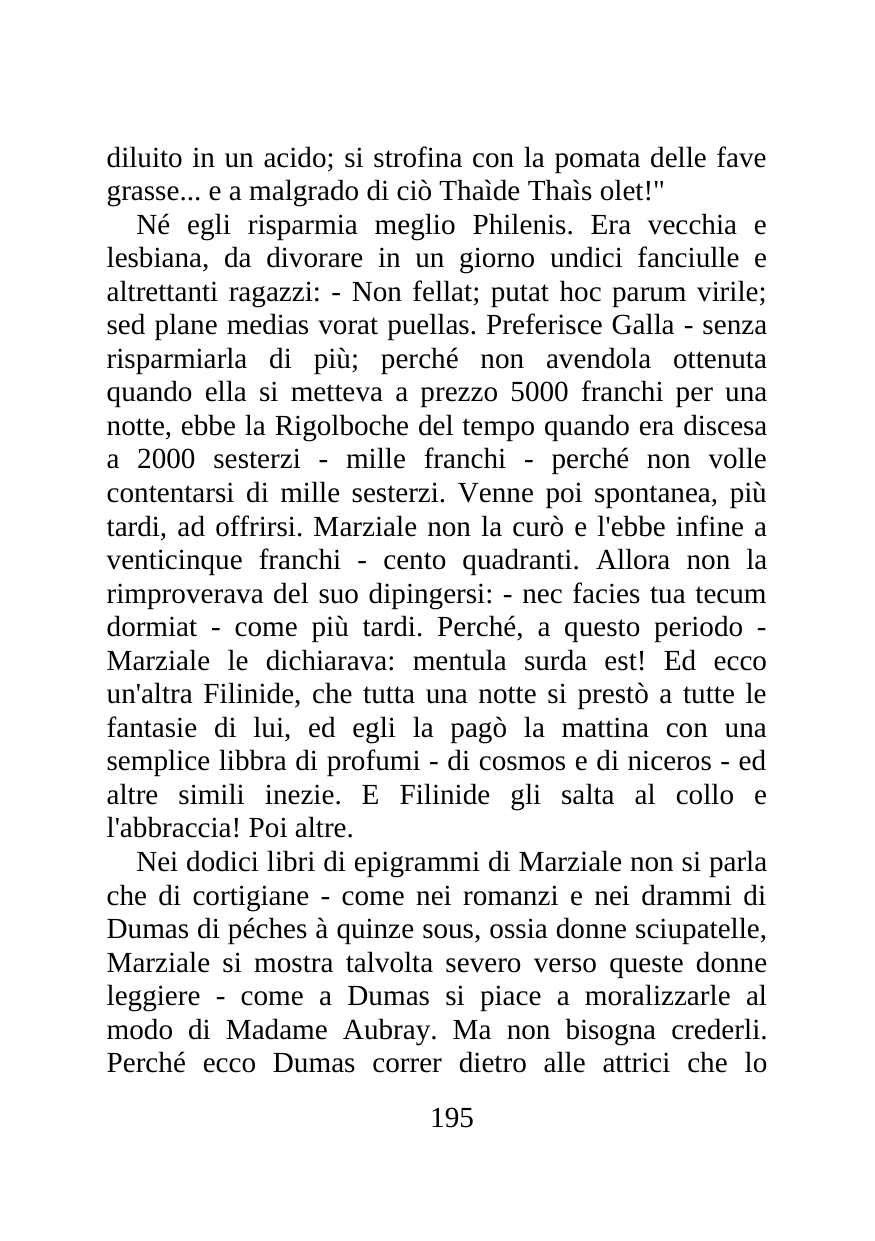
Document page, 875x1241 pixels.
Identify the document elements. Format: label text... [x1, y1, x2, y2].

text Nei dodici libri di epigrammi di Marziale non si parla che di cortigiane - come nei romanzi e nei drammi di Dumas di péches à quinze sous, ossia donne sciupatelle, Marziale si mostra talvolta severo verso queste donne leggiere - come a Dumas si piace a moralizzarle al modo di Madame Aubray. Ma non bisogna crederli. Perché ecco Dumas correr dietro alle attrici che lo [106, 844, 768, 1079]
text Né egli risparmia meglio Philenis. Era vecchia e lesbiana, da divorare in un giorno undici fanciulle e altrettanti ragazzi: - Non fellat; putat hoc parum virile; sed plane medias vorat puellas. Preferisce Galla - senza risparmiarla di più; perché non avendola ottenuta quando ella si metteva a prezzo 5000 franchi per una notte, ebbe la Rigolboche del tempo quando era discesa a 2000 sesterzi - mille franchi - perché non volle contentarsi di mille sesterzi. Venne poi spontanea, più tardi, ad offrirsi. Marziale non la curò e l'ebbe infine a venticinque franchi - cento quadranti. Allora non la rimproverava del suo dipingersi: - nec facies tua tecum dormiat - come più tardi. Perché, a questo periodo - Marziale le dichiarava: mentula surda est! Ed ecco un'altra Filinide, che tutta una notte si prestò a tutte le fantasie di lui, ed egli la pagò la mattina con una semplice libbra di profumi - di cosmos e di niceros - ed altre simili inezie. E Filinide gli salta al collo e l'abbraccia! Poi altre. [106, 207, 768, 844]
text diluito in un acido; si strofina con la pomata delle fave grasse... e a malgrado di ciò Thaìde Thaìs olet!" [106, 140, 768, 207]
